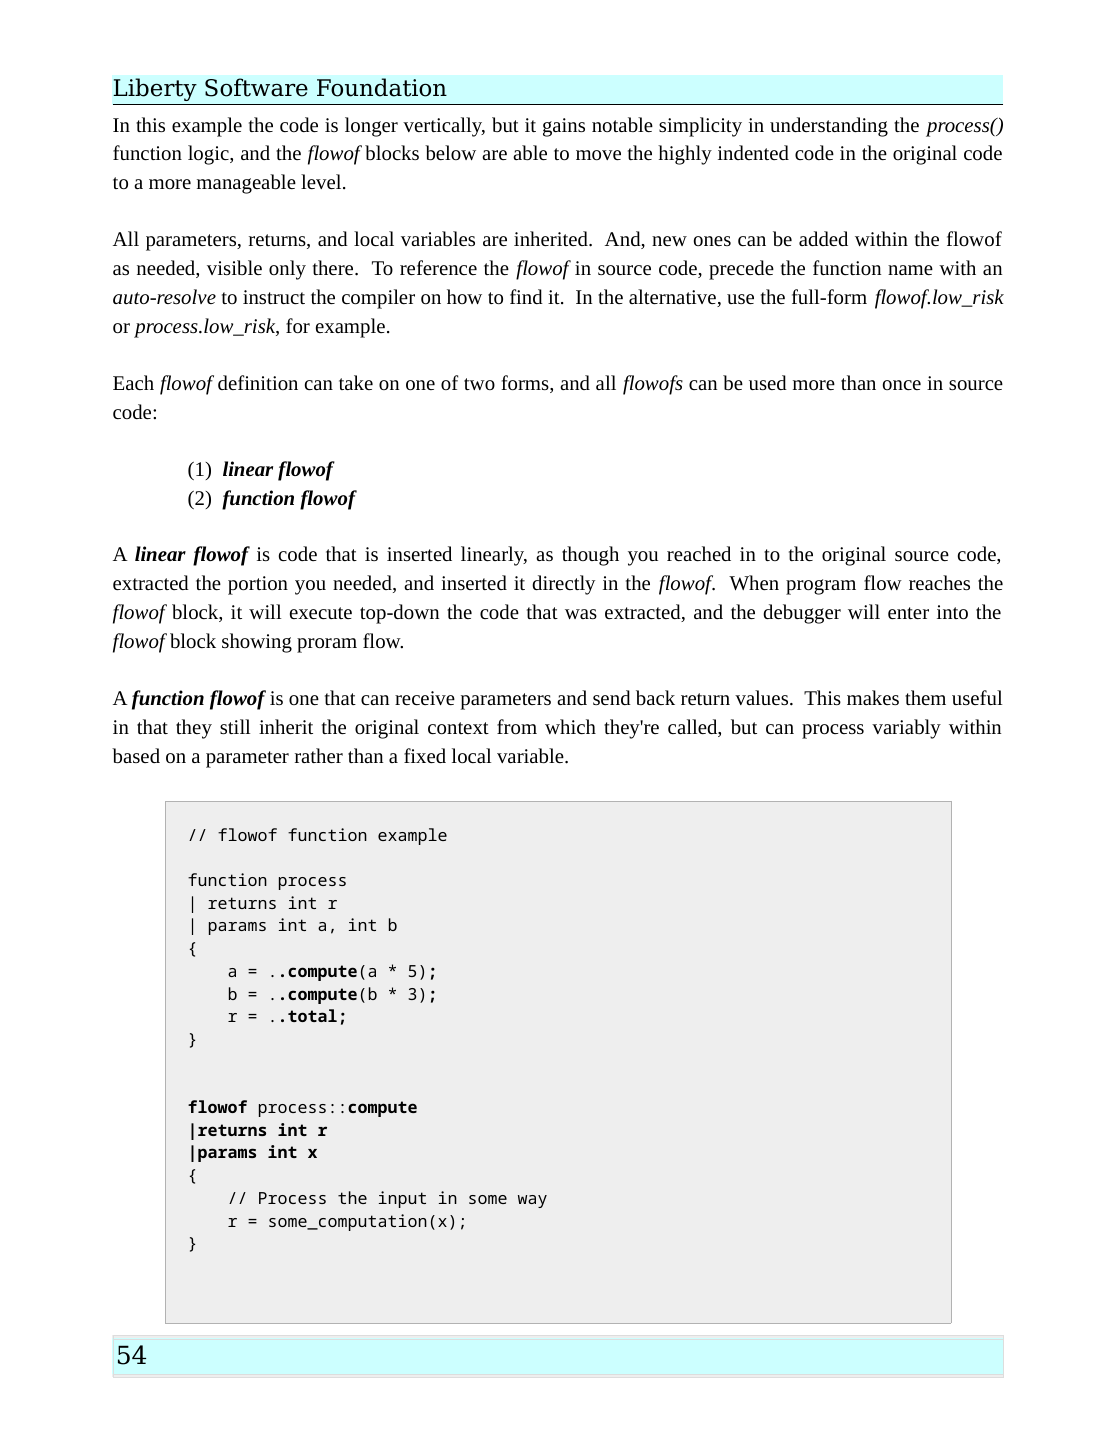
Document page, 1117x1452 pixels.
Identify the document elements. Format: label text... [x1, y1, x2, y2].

text In this example the code is longer vertically, but it gains notable simplicity in understanding the process() function logic, and the flowof blocks below are able to move the highly indented code in the original code to a more manageable level. [112, 112, 1003, 194]
text All parameters, returns, and local variables are inherited. And, new ones can be added within the flowof as needed, visible only there. To reference the flowof in source code, precede the function name with an auto-resolve to instruct the compiler on how to find it. In the alternative, use the full-form flowof.low_risk or process.low_risk, for example. [112, 227, 1003, 338]
text (1) linear flowof (2) function flowof [112, 457, 1003, 509]
text // flowof function example function process | returns int r | params int a, int b { a = ..compute(a * 5); b = ..compute(b * 3); r = ..total; } flowof process::compute |returns int r |params int x { // Process the input in some way r = some_computation(x); } [166, 802, 951, 1323]
text Each flowof definition can take on one of two forms, and all flowofs can be used more than once in source code: [112, 371, 1003, 424]
text A function flowof is one that can receive parameters and send back return values. This makes them useful in that they still inherit the original context from which they're called, but can process variably within based on a parameter rather than a fixed local variable. [112, 686, 1003, 768]
text A linear flowof is code that is inserted linearly, as though you reached in to the original source code, extracted the portion you needed, and inserted it directly in the flowof. When program flow reaches the flowof block, it will execute top-down the code that was extracted, and the debugger will enter into the flowof block showing proram flow. [112, 542, 1003, 653]
